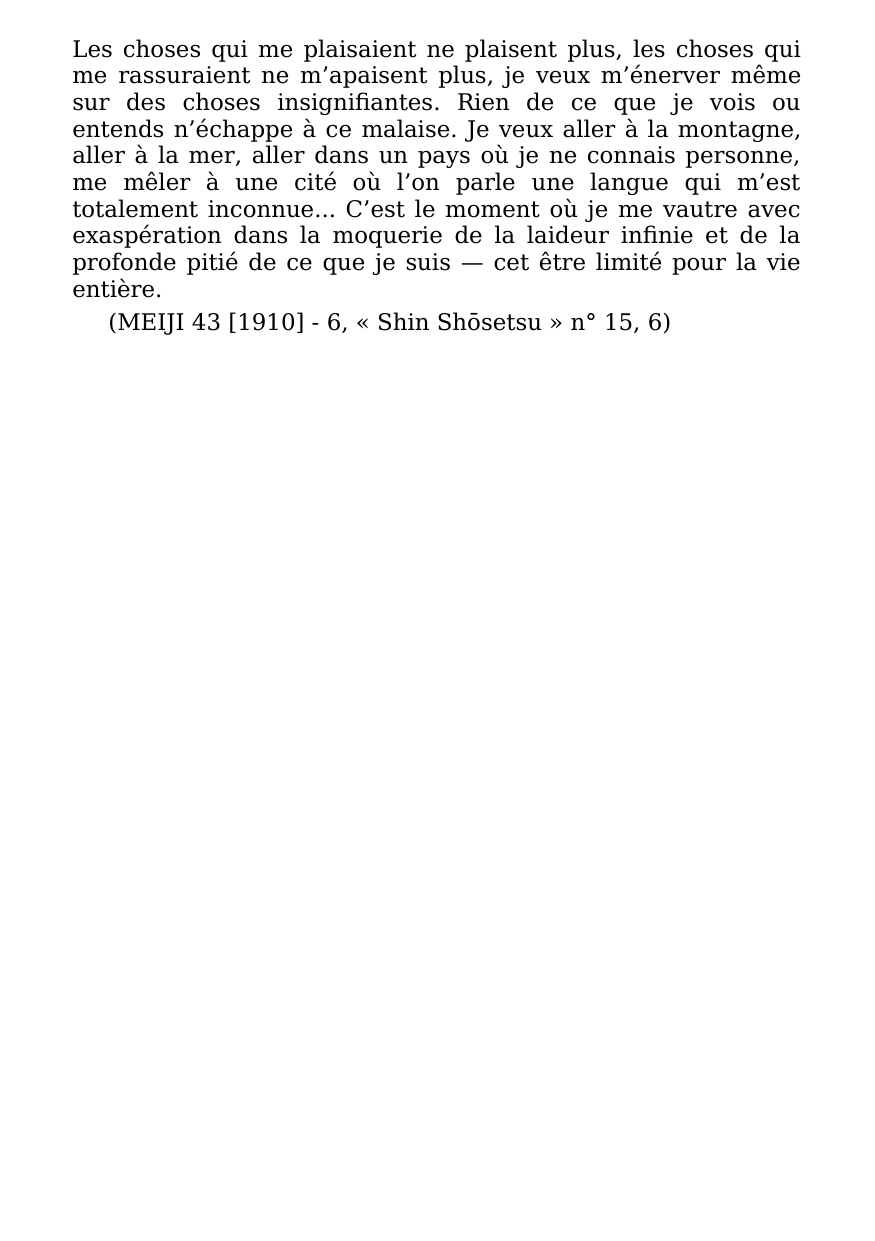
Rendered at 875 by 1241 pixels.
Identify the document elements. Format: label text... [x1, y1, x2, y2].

text (MEIJI 43 [1910] - 6, « Shin Shōsetsu » n° 15, 6) [72, 309, 802, 335]
text Les choses qui me plaisaient ne plaisent plus, les choses qui me rassuraient ne m’apaisent plus, je veux m’énerver même sur des choses insignifiantes. Rien de ce que je vois ou entends n’échappe à ce malaise. Je veux aller à la montagne, aller à la mer, aller dans un pays où je ne connais personne, me mêler à une cité où l’on parle une langue qui m’est totalement inconnue... C’est le moment où je me vautre avec exaspération dans la moquerie de la laideur infinie et de la profonde pitié de ce que je suis — cet être limité pour la vie entière. [72, 36, 802, 303]
